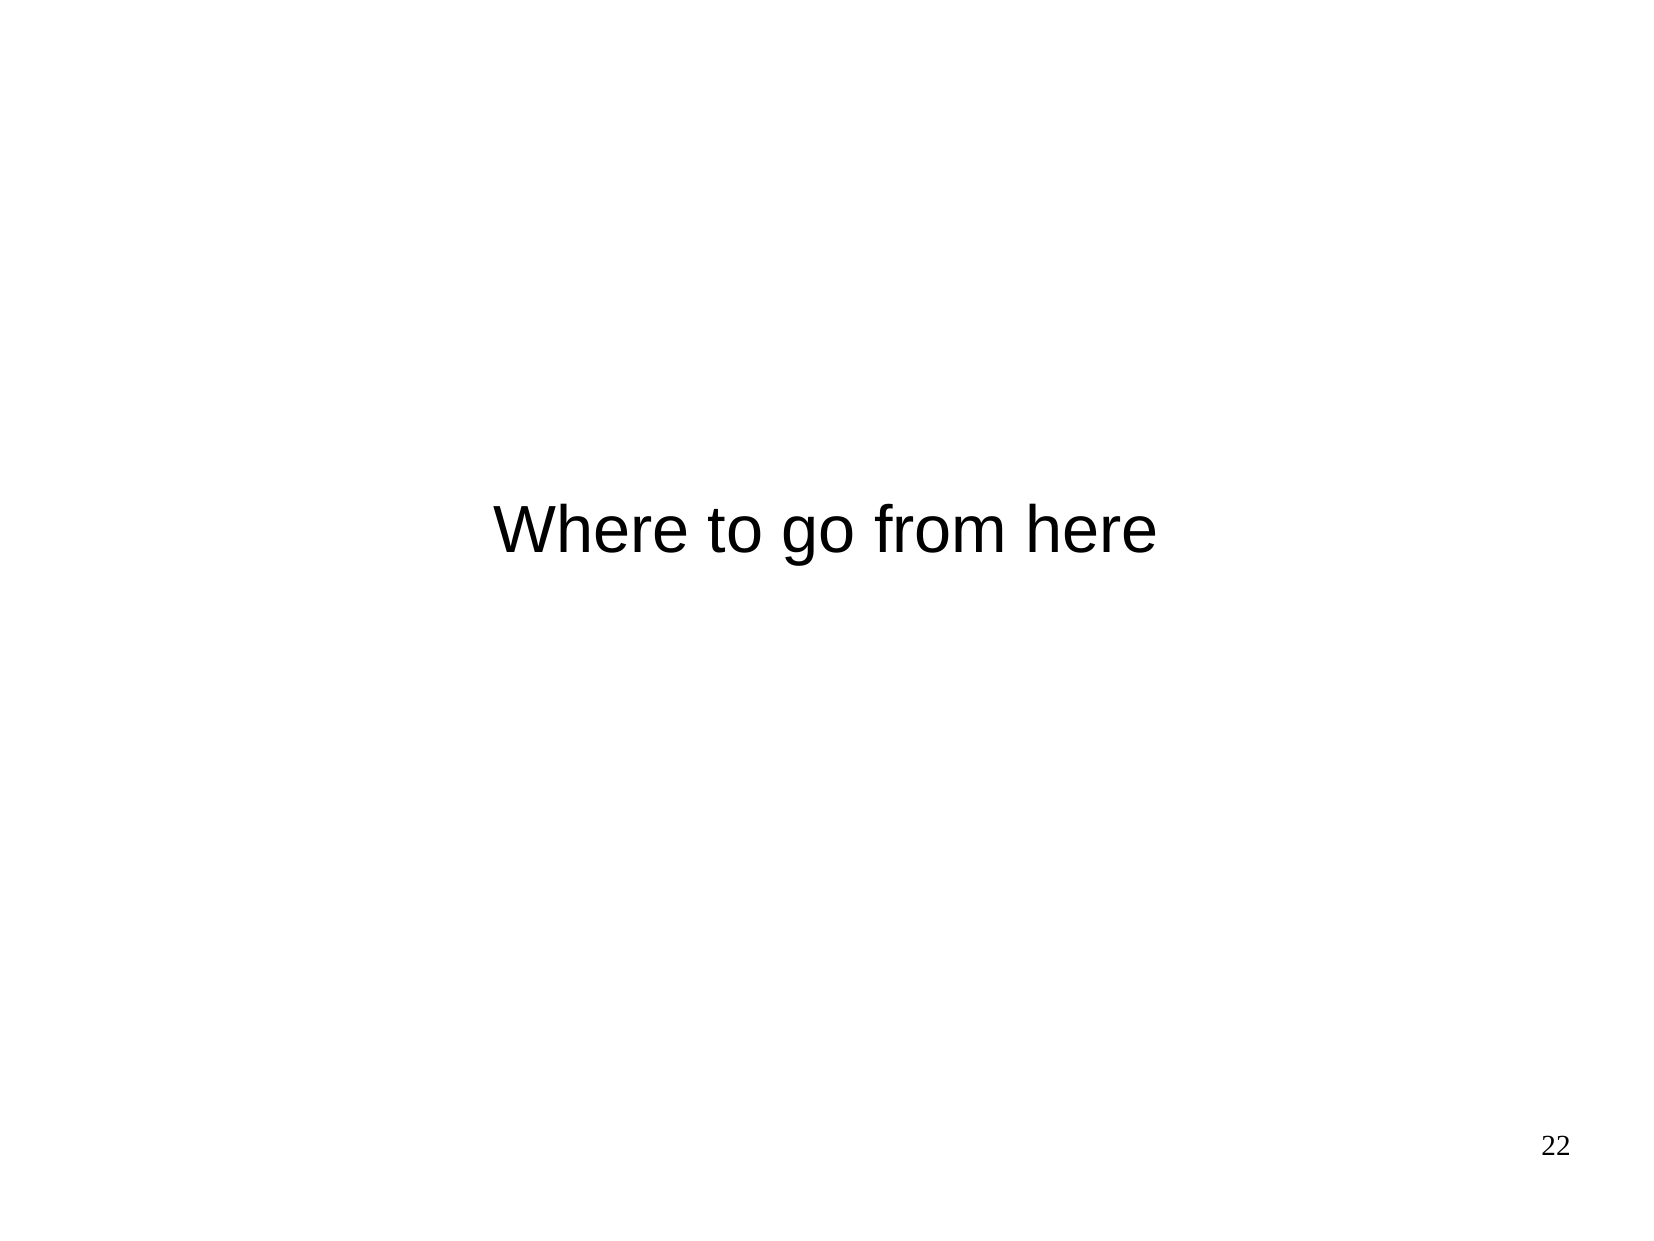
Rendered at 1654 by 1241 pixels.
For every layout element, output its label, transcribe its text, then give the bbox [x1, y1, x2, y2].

subtitle Where to go from here [82, 49, 1571, 1010]
